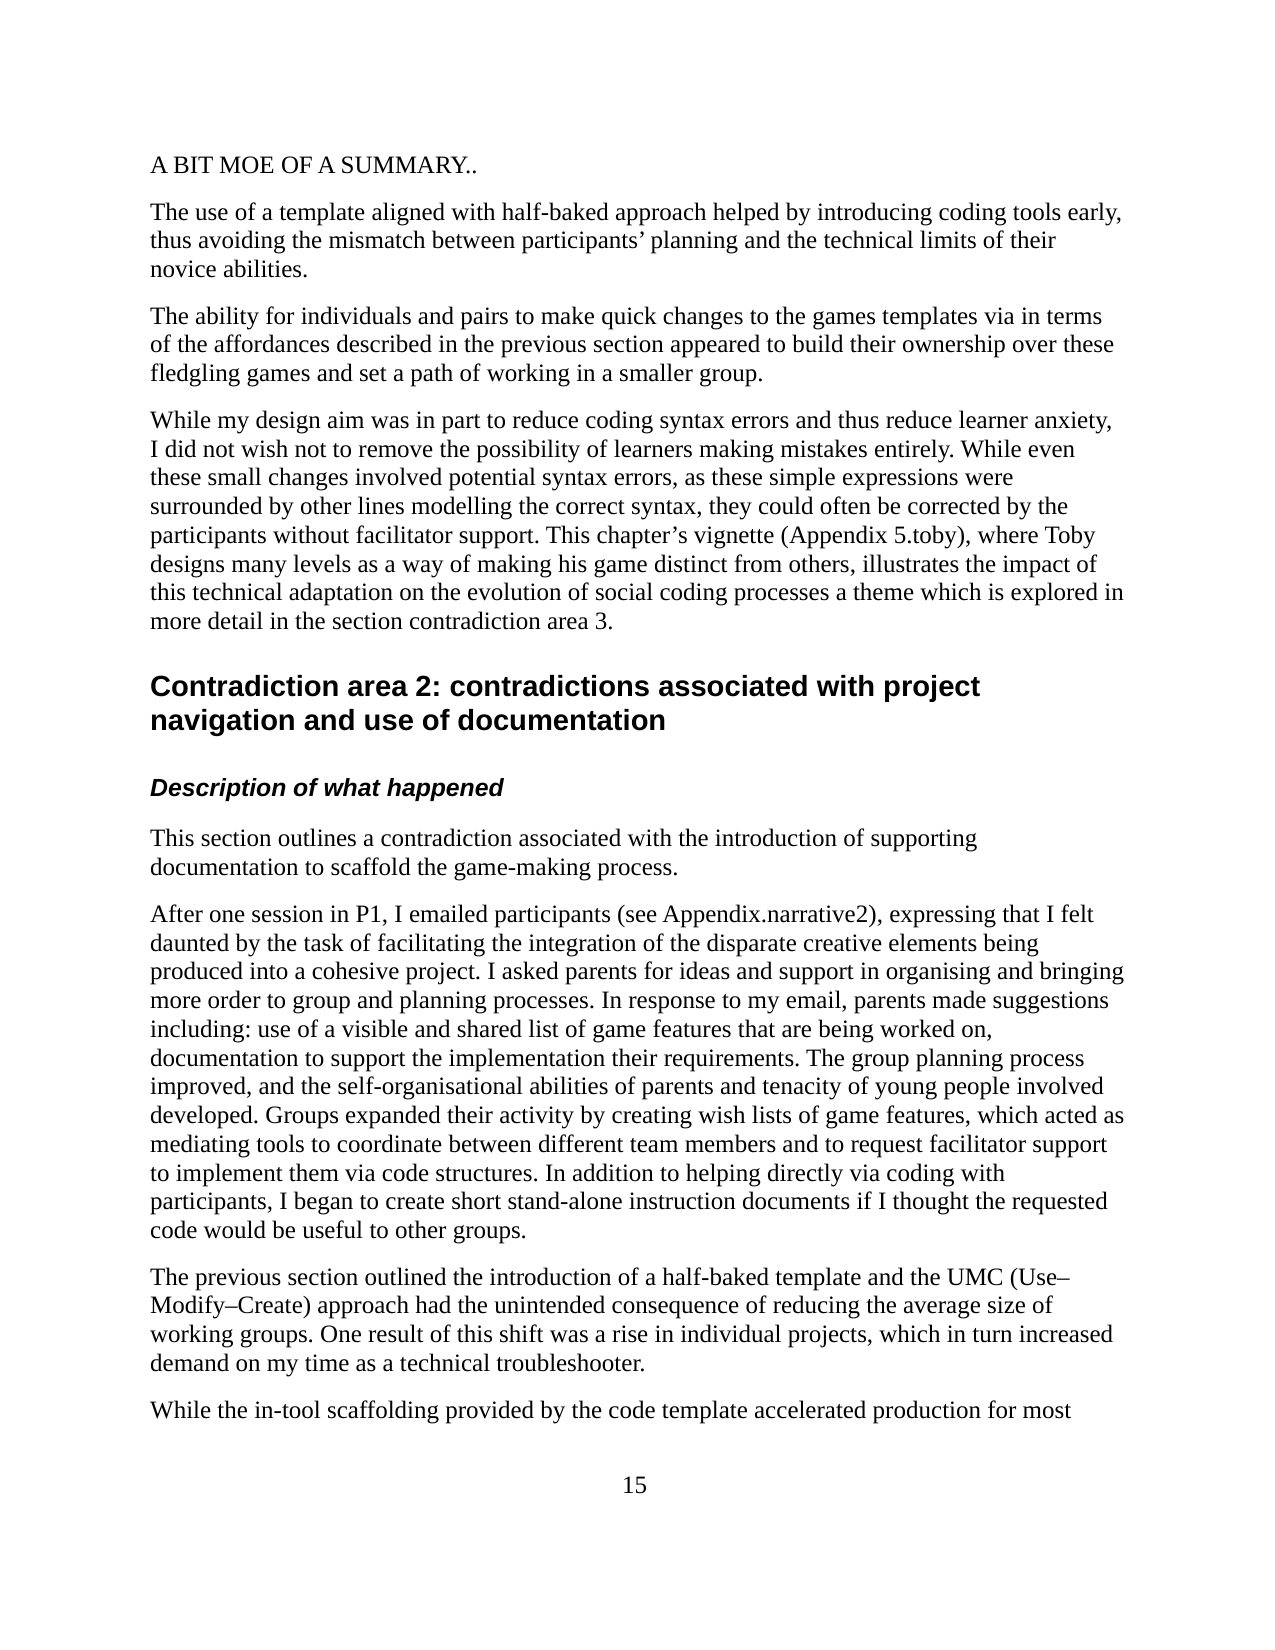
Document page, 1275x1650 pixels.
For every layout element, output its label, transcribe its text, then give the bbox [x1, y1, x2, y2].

text This section outlines a contradiction associated with the introduction of supporting documentation to scaffold the game-making process. [150, 823, 1125, 881]
text While the in-tool scaffolding provided by the code template accelerated production for most [150, 1395, 1125, 1423]
text The ability for individuals and pairs to make quick changes to the games templates via in terms of the affordances described in the previous section appeared to build their ownership over these fledgling games and set a path of working in a smaller group. [150, 301, 1125, 387]
text While my design aim was in part to reduce coding syntax errors and thus reduce learner anxiety, I did not wish not to remove the possibility of learners making mistakes entirely. While even these small changes involved potential syntax errors, as these simple expressions were surrounded by other lines modelling the correct syntax, they could often be corrected by the participants without facilitator support. This chapter’s vignette (Appendix 5.toby), where Toby designs many levels as a way of making his game distinct from others, illustrates the impact of this technical adaptation on the evolution of social coding processes a theme which is explored in more detail in the section contradiction area 3. [150, 405, 1125, 635]
text The previous section outlined the introduction of a half-baked template and the UMC (Use–Modify–Create) approach had the unintended consequence of reducing the average size of working groups. One result of this shift was a rise in individual projects, which in turn increased demand on my time as a technical troubleshooter. [150, 1262, 1125, 1377]
text The use of a template aligned with half-baked approach helped by introducing coding tools early, thus avoiding the mismatch between participants’ planning and the technical limits of their novice abilities. [150, 197, 1125, 283]
text A BIT MOE OF A SUMMARY.. [150, 150, 1125, 179]
text After one session in P1, I emailed participants (see Appendix.narrative2), expressing that I felt daunted by the task of facilitating the integration of the disparate creative elements being produced into a cohesive project. I asked parents for ideas and support in organising and bringing more order to group and planning processes. In response to my email, parents made suggestions including: use of a visible and shared list of game features that are being worked on, documentation to support the implementation their requirements. The group planning process improved, and the self-organisational abilities of parents and tenacity of young people involved developed. Groups expanded their activity by creating wish lists of game features, which acted as mediating tools to coordinate between different team members and to request facilitator support to implement them via code structures. In addition to helping directly via coding with participants, I began to create short stand-alone instruction documents if I thought the requested code would be useful to other groups. [150, 899, 1125, 1244]
subtitle Description of what happened [150, 773, 1125, 802]
subtitle Contradiction area 2: contradictions associated with project navigation and use of documentation [150, 669, 1125, 736]
